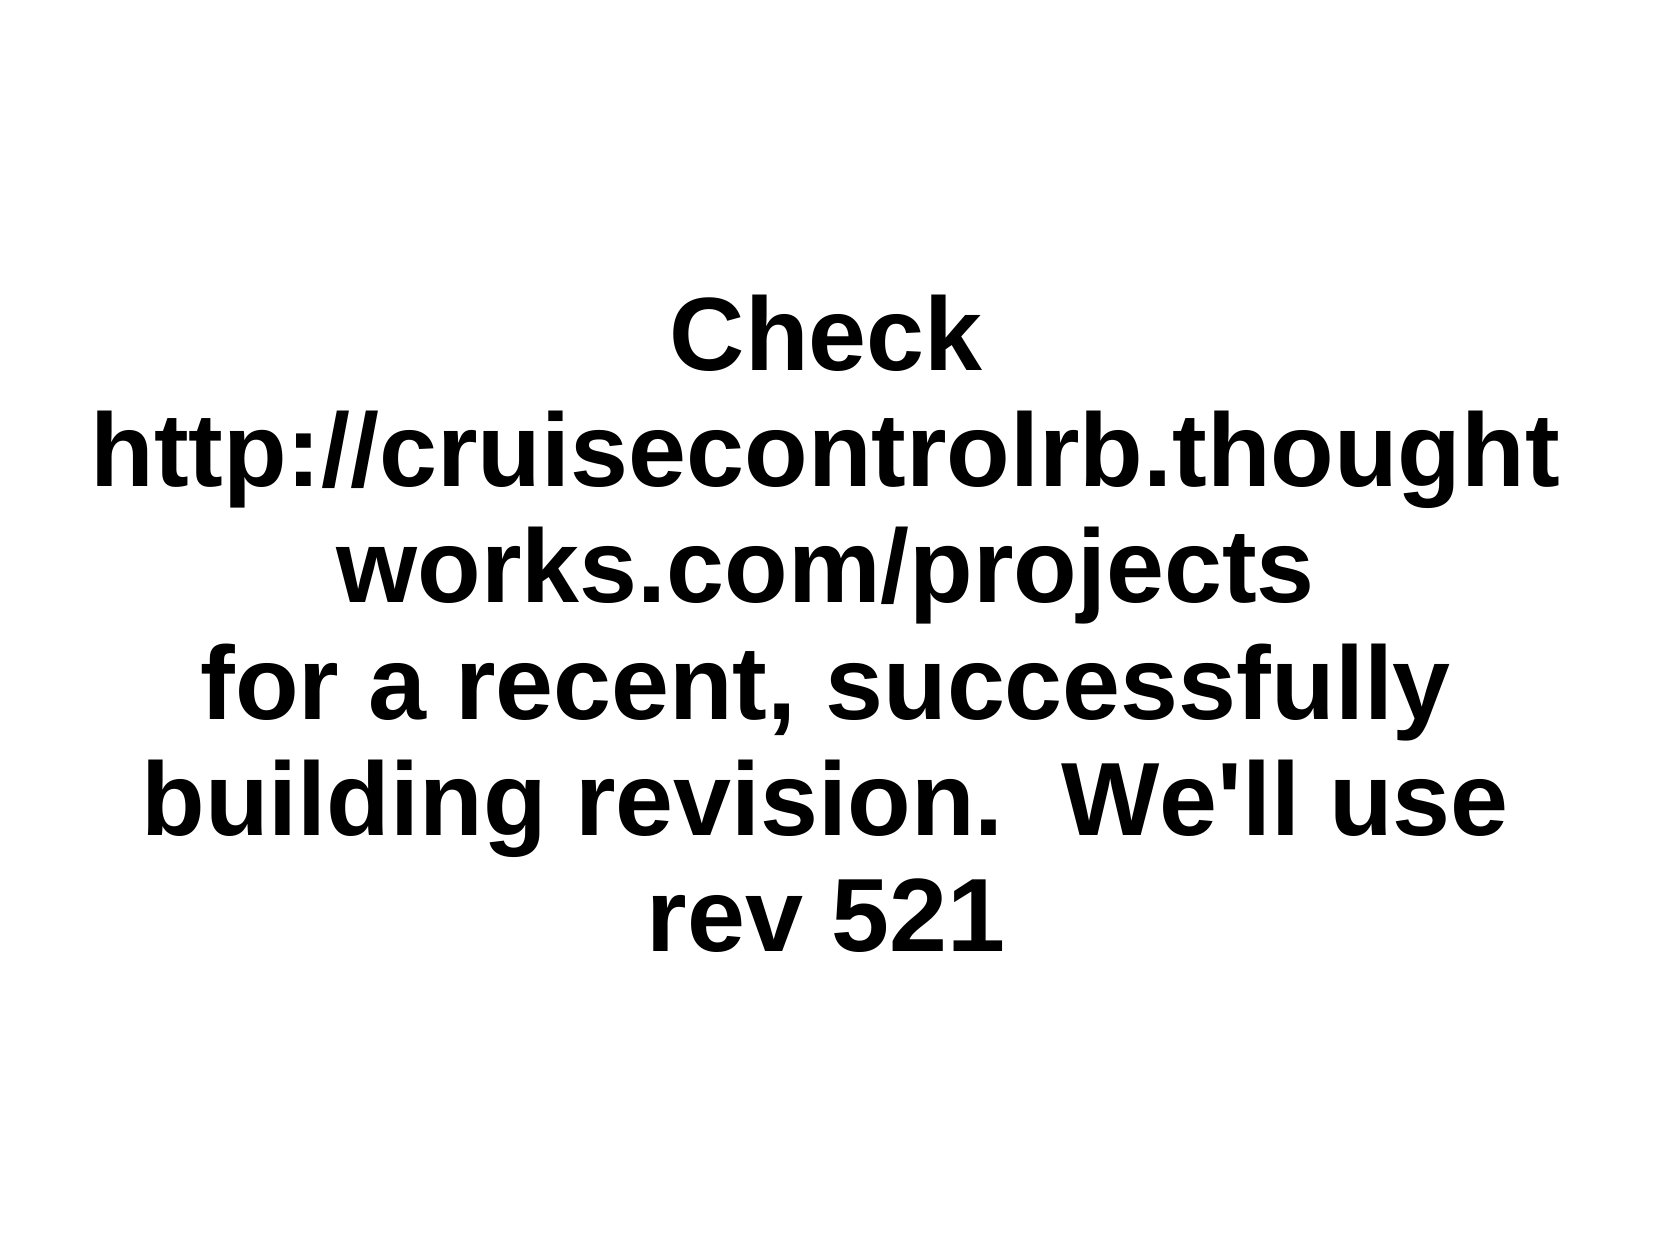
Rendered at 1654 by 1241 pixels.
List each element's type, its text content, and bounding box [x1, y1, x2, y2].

title Check http://cruisecontrolrb.thoughtworks.com/projects for a recent, successfully building revision. We'll use rev 521 [82, 49, 1571, 1201]
